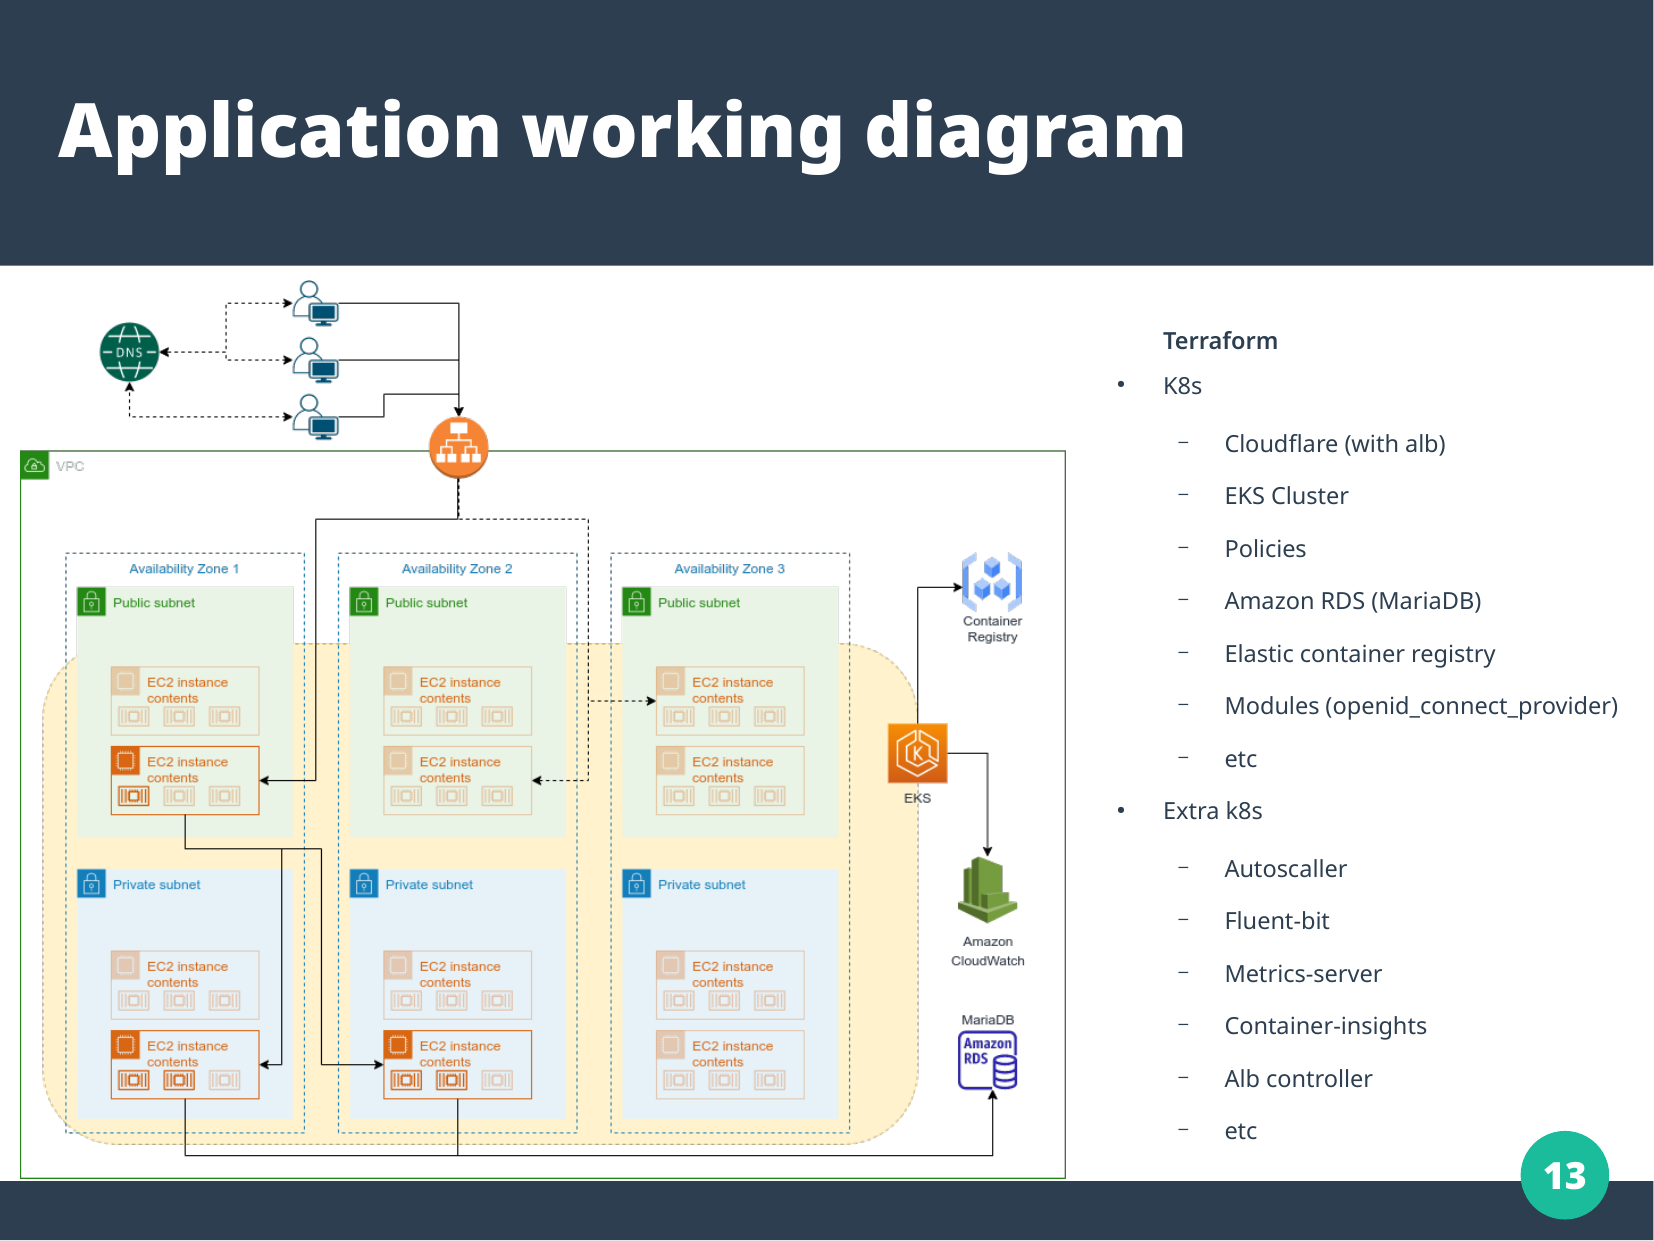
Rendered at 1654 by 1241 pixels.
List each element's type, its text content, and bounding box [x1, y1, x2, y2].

list Terraform K8s Cloudflare (with alb) EKS Cluster Policies Amazon RDS (MariaDB) Elastic container registry Modules (openid_connect_provider) etc Extra k8s Autoscaller Fluent-bit Metrics-server Container-insights Alb controller etc [1101, 324, 1642, 1152]
title Application working diagram [59, 49, 1595, 207]
picture [20, 280, 1066, 1179]
